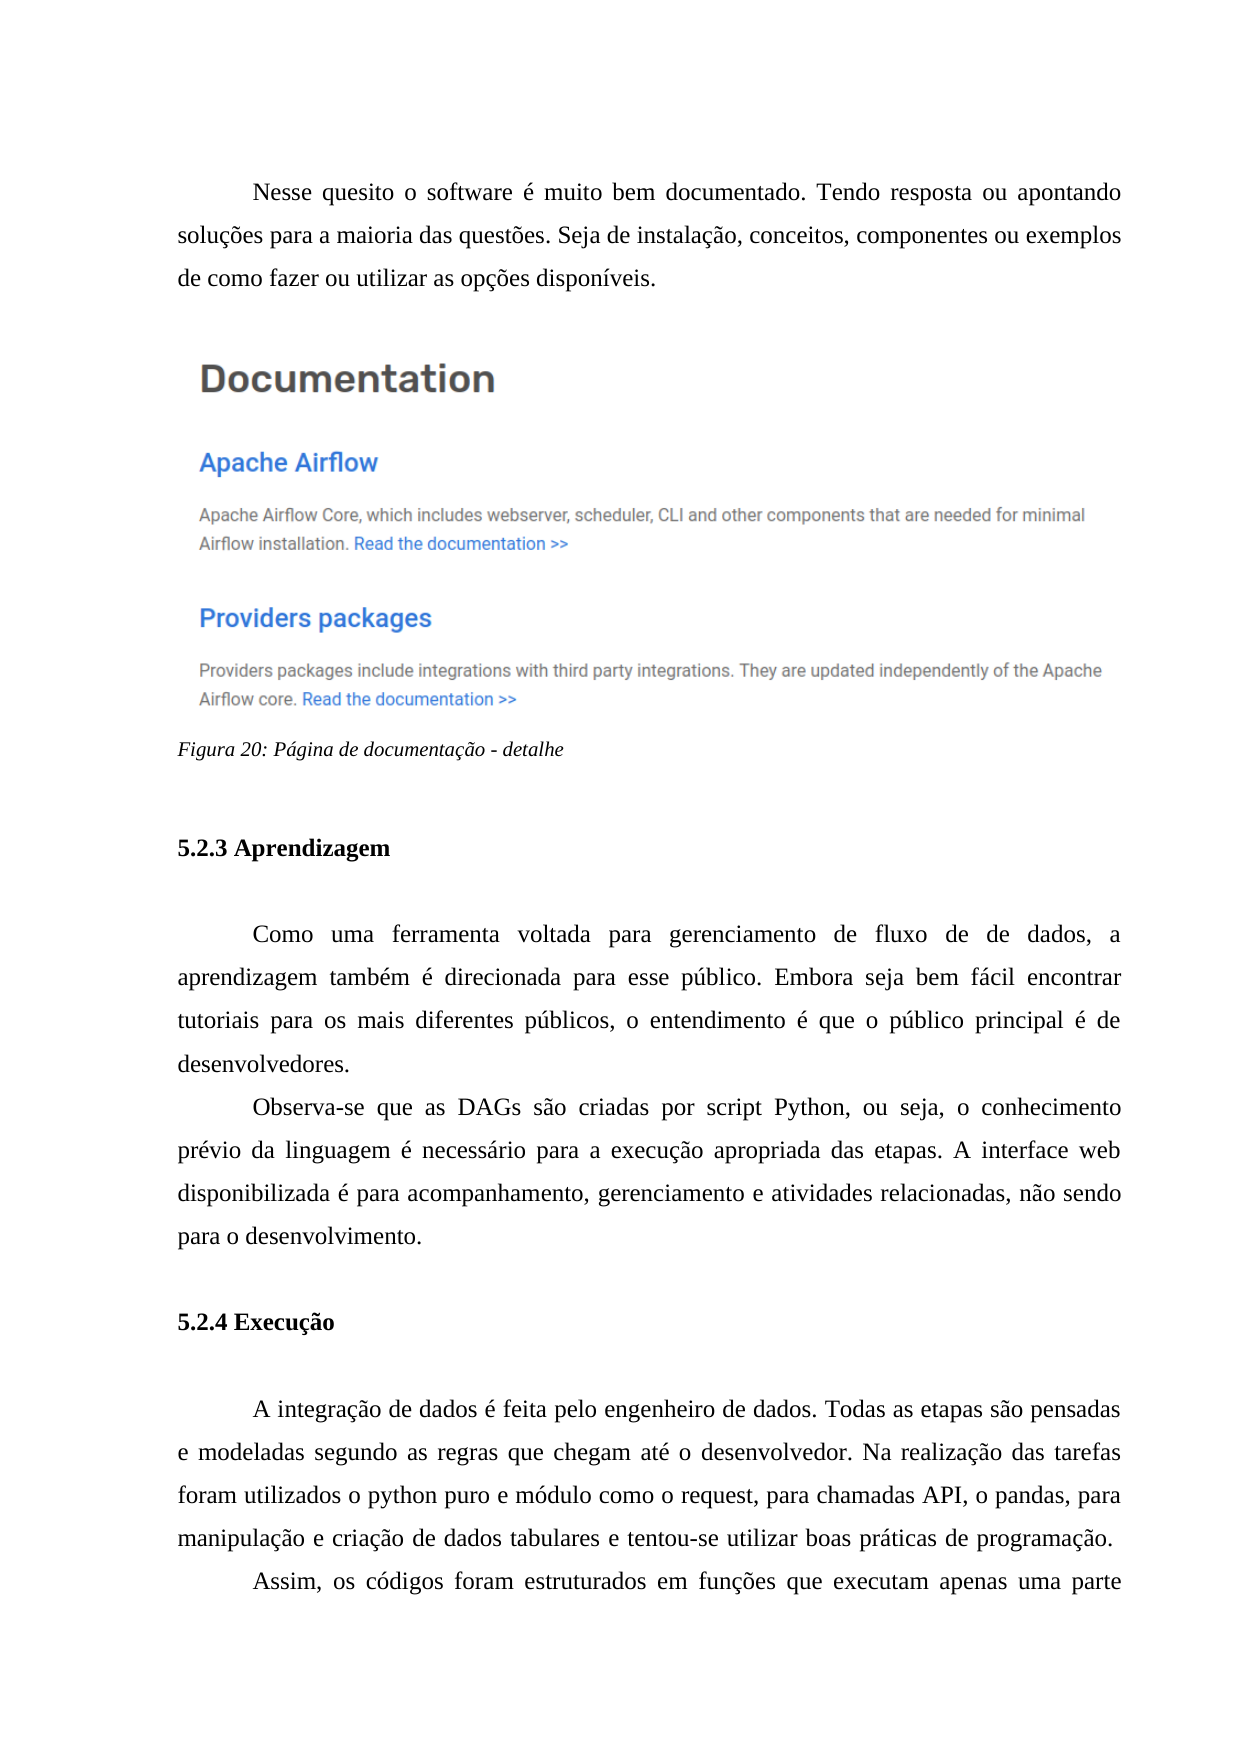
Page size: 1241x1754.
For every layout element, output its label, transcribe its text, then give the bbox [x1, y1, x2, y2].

text A integração de dados é feita pelo engenheiro de dados. Todas as etapas são pensadas e modeladas segundo as regras que chegam até o desenvolvedor. Na realização das tarefas foram utilizados o python puro e módulo como o request, para chamadas API, o pandas, para manipulação e criação de dados tabulares e tentou-se utilizar boas práticas de programação. Assim, os códigos foram estruturados em funções que executam apenas uma parte [177, 1394, 1122, 1595]
text Figura 20: Página de documentação - detalhe [177, 722, 1122, 761]
subtitle 5.2.4 Execução [177, 1307, 1122, 1336]
picture [177, 336, 1123, 722]
text Como uma ferramenta voltada para gerenciamento de fluxo de de dados, a aprendizagem também é direcionada para esse público. Embora seja bem fácil encontrar tutoriais para os mais diferentes públicos, o entendimento é que o público principal é de desenvolvedores. [177, 919, 1122, 1077]
subtitle 5.2.3 Aprendizagem [177, 833, 1122, 862]
text Observa-se que as DAGs são criadas por script Python, ou seja, o conhecimento prévio da linguagem é necessário para a execução apropriada das etapas. A interface web disponibilizada é para acompanhamento, gerenciamento e atividades relacionadas, não sendo para o desenvolvimento. [177, 1092, 1122, 1250]
text Nesse quesito o software é muito bem documentado. Tendo resposta ou apontando soluções para a maioria das questões. Seja de instalação, conceitos, componentes ou exemplos de como fazer ou utilizar as opções disponíveis. [177, 177, 1122, 292]
